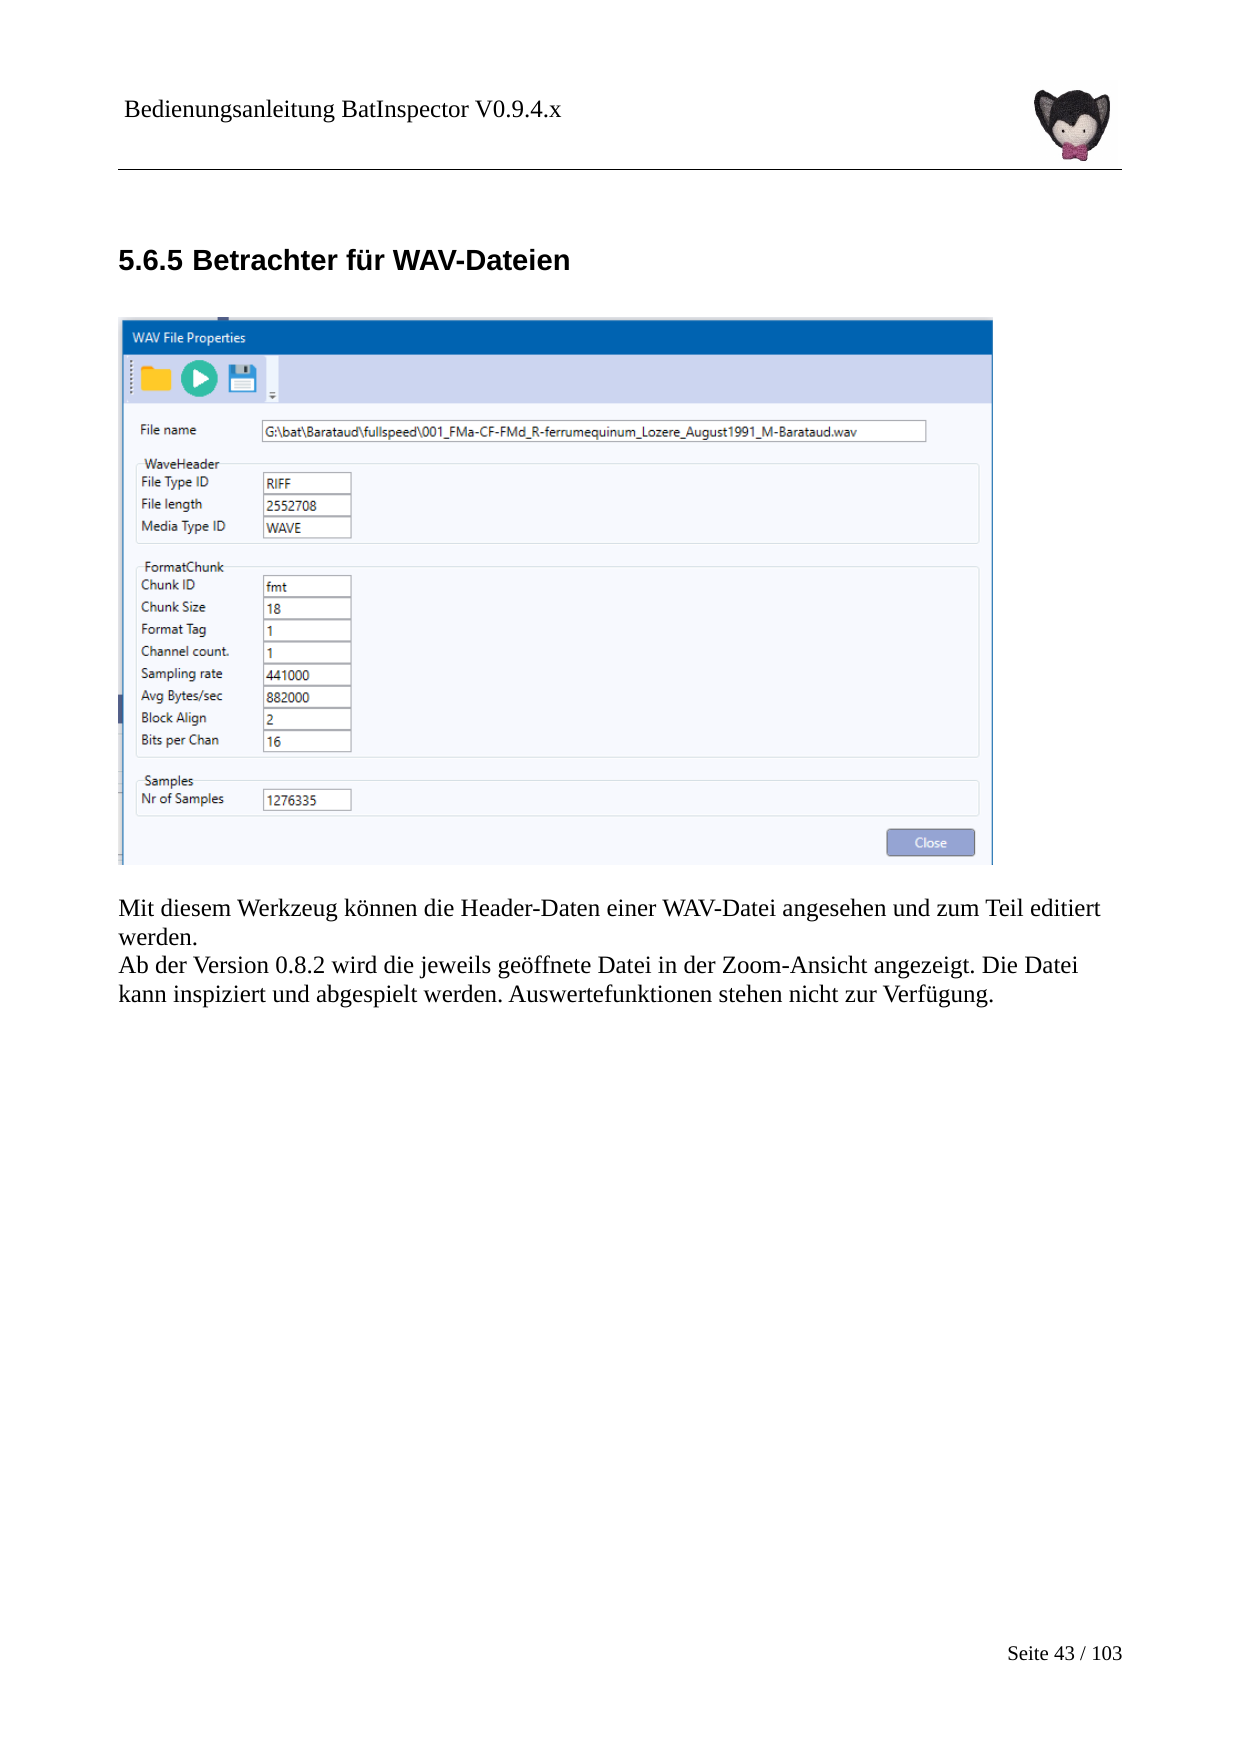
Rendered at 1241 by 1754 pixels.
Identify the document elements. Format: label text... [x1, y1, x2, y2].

subtitle Betrachter für WAV-Dateien [118, 243, 1122, 276]
picture [1030, 80, 1119, 169]
text Ab der Version 0.8.2 wird die jeweils geöffnete Datei in der Zoom-Ansicht angezeigt. Die Datei kann inspiziert und abgespielt werden. Auswertefunktionen stehen nicht zur Verfügung. [118, 951, 1122, 1008]
picture [118, 317, 993, 865]
text Mit diesem Werkzeug können die Header-Daten einer WAV-Datei angesehen und zum Teil editiert werden. [118, 893, 1122, 951]
